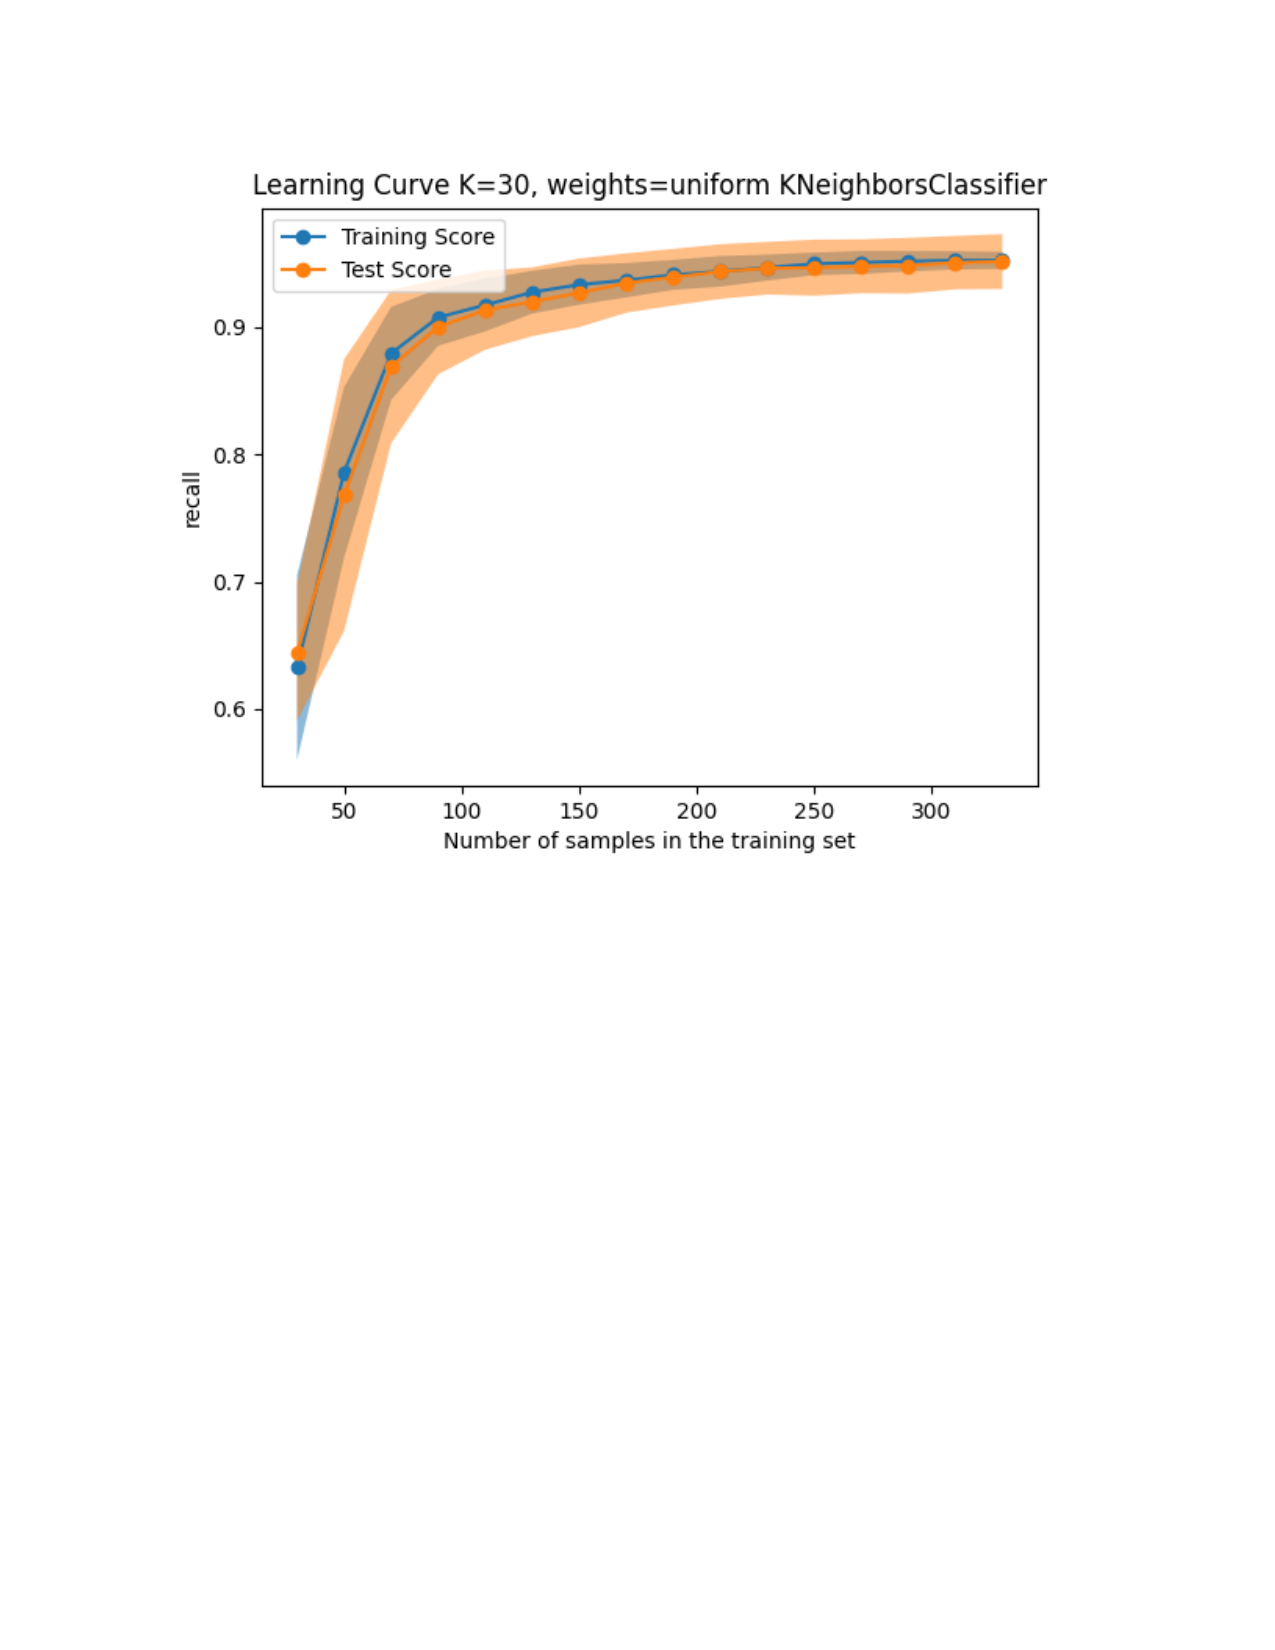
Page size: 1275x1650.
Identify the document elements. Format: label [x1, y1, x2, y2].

picture [137, 118, 1138, 869]
